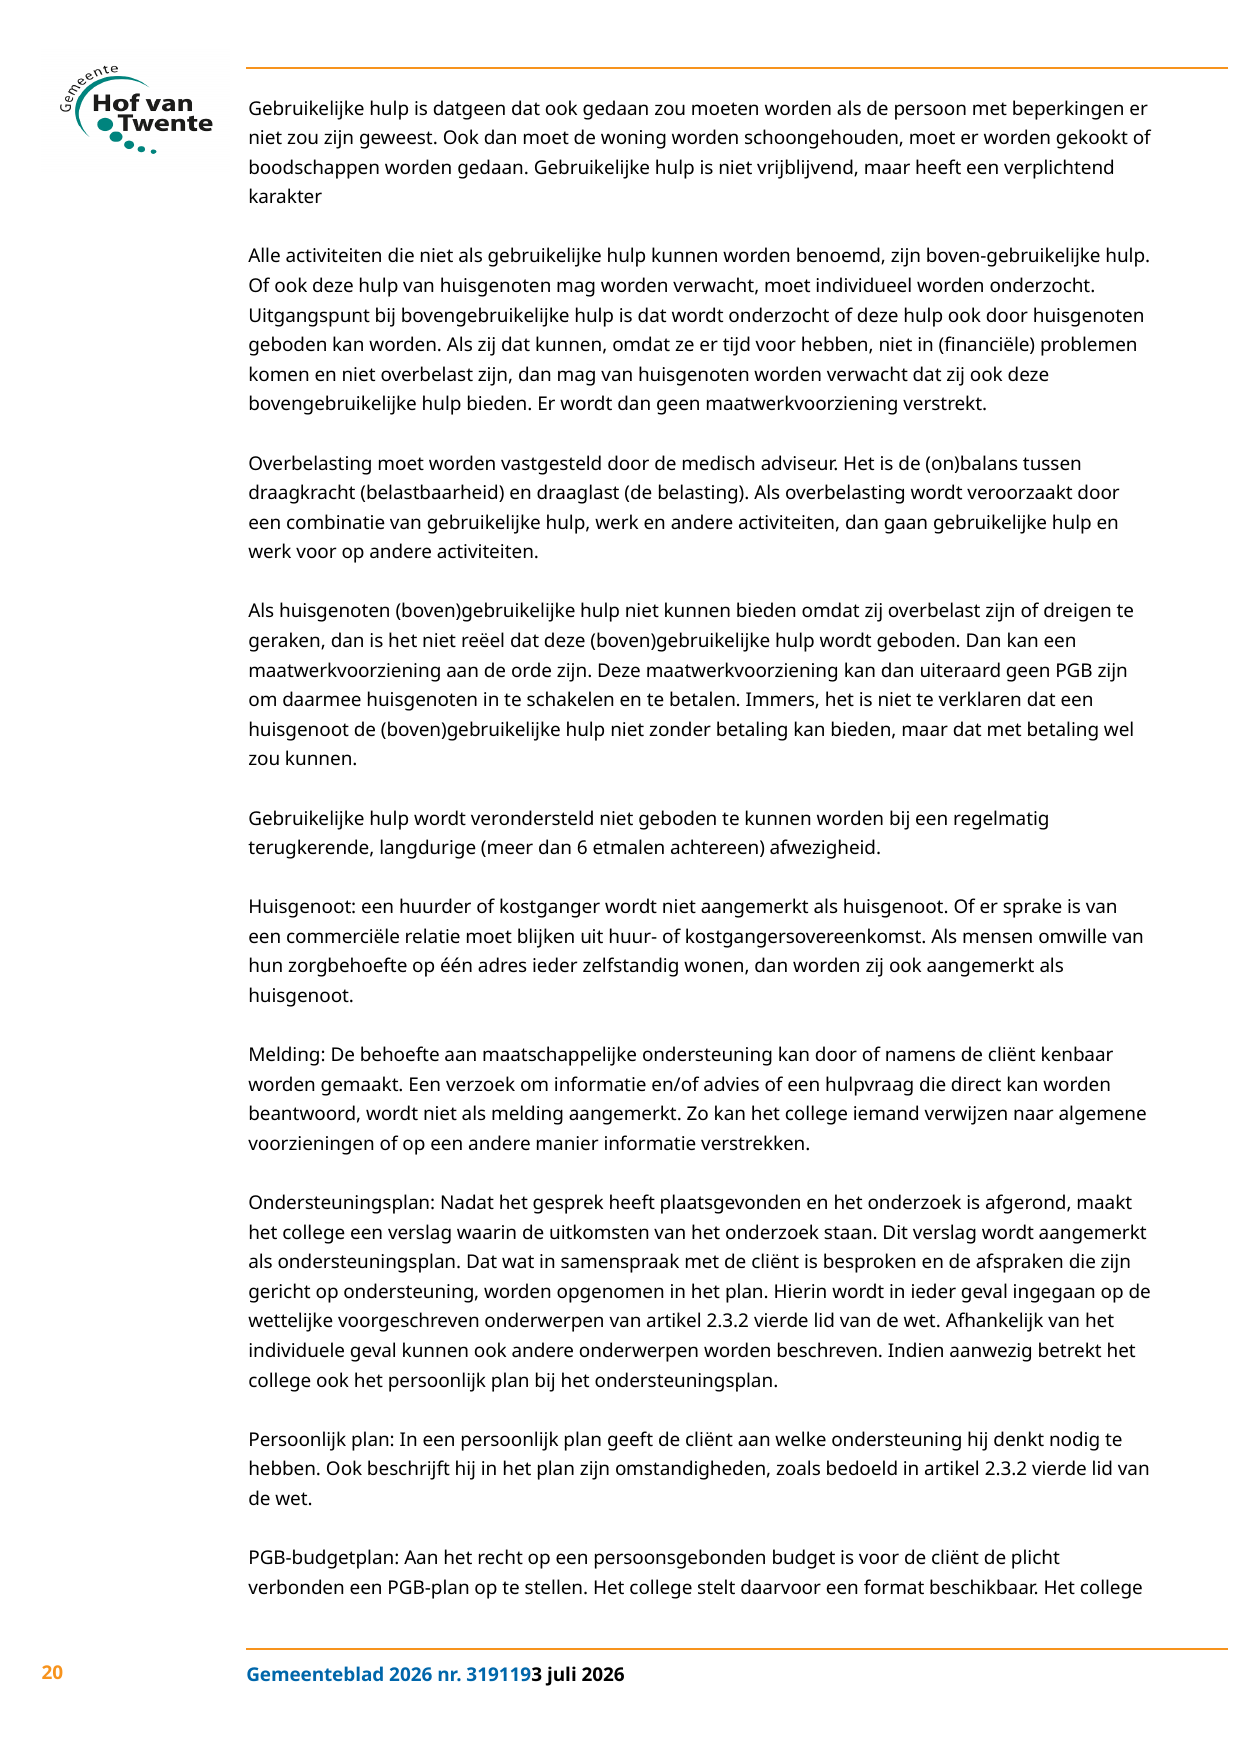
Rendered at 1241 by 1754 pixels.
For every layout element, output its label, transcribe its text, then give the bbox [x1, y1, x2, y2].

text Huisgenoot: een huurder of kostganger wordt niet aangemerkt als huisgenoot. Of er sprake is van een commerciële relatie moet blijken uit huur- of kostgangersovereenkomst. Als mensen omwille van hun zorgbehoefte op één adres ieder zelfstandig wonen, dan worden zij ook aangemerkt als huisgenoot. [248, 893, 1152, 1008]
text Ondersteuningsplan: Nadat het gesprek heeft plaatsgevonden en het onderzoek is afgerond, maakt het college een verslag waarin de uitkomsten van het onderzoek staan. Dit verslag wordt aangemerkt als ondersteuningsplan. Dat wat in samenspraak met de cliënt is besproken en de afspraken die zijn gericht op ondersteuning, worden opgenomen in het plan. Hierin wordt in ieder geval ingegaan op de wettelijke voorgeschreven onderwerpen van artikel 2.3.2 vierde lid van de wet. Afhankelijk van het individuele geval kunnen ook andere onderwerpen worden beschreven. Indien aanwezig betrekt het college ook het persoonlijk plan bij het ondersteuningsplan. [248, 1189, 1152, 1393]
text Gebruikelijke hulp is datgeen dat ook gedaan zou moeten worden als de persoon met beperkingen er niet zou zijn geweest. Ook dan moet de woning worden schoongehouden, moet er worden gekookt of boodschappen worden gedaan. Gebruikelijke hulp is niet vrijblijvend, maar heeft een verplichtend karakter [248, 95, 1152, 209]
text Persoonlijk plan: In een persoonlijk plan geeft de cliënt aan welke ondersteuning hij denkt nodig te hebben. Ook beschrijft hij in het plan zijn omstandigheden, zoals bedoeld in artikel 2.3.2 vierde lid van de wet. [248, 1426, 1152, 1511]
text Overbelasting moet worden vastgesteld door de medisch adviseur. Het is de (on)balans tussen draagkracht (belastbaarheid) en draaglast (de belasting). Als overbelasting wordt veroorzaakt door een combinatie van gebruikelijke hulp, werk en andere activiteiten, dan gaan gebruikelijke hulp en werk voor op andere activiteiten. [248, 450, 1152, 564]
text PGB-budgetplan: Aan het recht op een persoonsgebonden budget is voor de cliënt de plicht verbonden een PGB-plan op te stellen. Het college stelt daarvoor een format beschikbaar. Het college [248, 1544, 1152, 1600]
text Gebruikelijke hulp wordt verondersteld niet geboden te kunnen worden bij een regelmatig terugkerende, langdurige (meer dan 6 etmalen achtereen) afwezigheid. [248, 805, 1152, 860]
text Melding: De behoefte aan maatschappelijke ondersteuning kan door of namens de cliënt kenbaar worden gemaakt. Een verzoek om informatie en/of advies of een hulpvraag die direct kan worden beantwoord, wordt niet als melding aangemerkt. Zo kan het college iemand verwijzen naar algemene voorzieningen of op een andere manier informatie verstrekken. [248, 1041, 1152, 1156]
text Als huisgenoten (boven)gebruikelijke hulp niet kunnen bieden omdat zij overbelast zijn of dreigen te geraken, dan is het niet reëel dat deze (boven)gebruikelijke hulp wordt geboden. Dan kan een maatwerkvoorziening aan de orde zijn. Deze maatwerkvoorziening kan dan uiteraard geen PGB zijn om daarmee huisgenoten in te schakelen en te betalen. Immers, het is niet te verklaren dat een huisgenoot de (boven)gebruikelijke hulp niet zonder betaling kan bieden, maar dat met betaling wel zou kunnen. [248, 598, 1152, 771]
text Alle activiteiten die niet als gebruikelijke hulp kunnen worden benoemd, zijn boven-gebruikelijke hulp. Of ook deze hulp van huisgenoten mag worden verwacht, moet individueel worden onderzocht. Uitgangspunt bij bovengebruikelijke hulp is dat wordt onderzocht of deze hulp ook door huisgenoten geboden kan worden. Als zij dat kunnen, omdat ze er tijd voor hebben, niet in (financiële) problemen komen en niet overbelast zijn, dan mag van huisgenoten worden verwacht dat zij ook deze bovengebruikelijke hulp bieden. Er wordt dan geen maatwerkvoorziening verstrekt. [248, 243, 1152, 416]
picture [41, 47, 231, 172]
